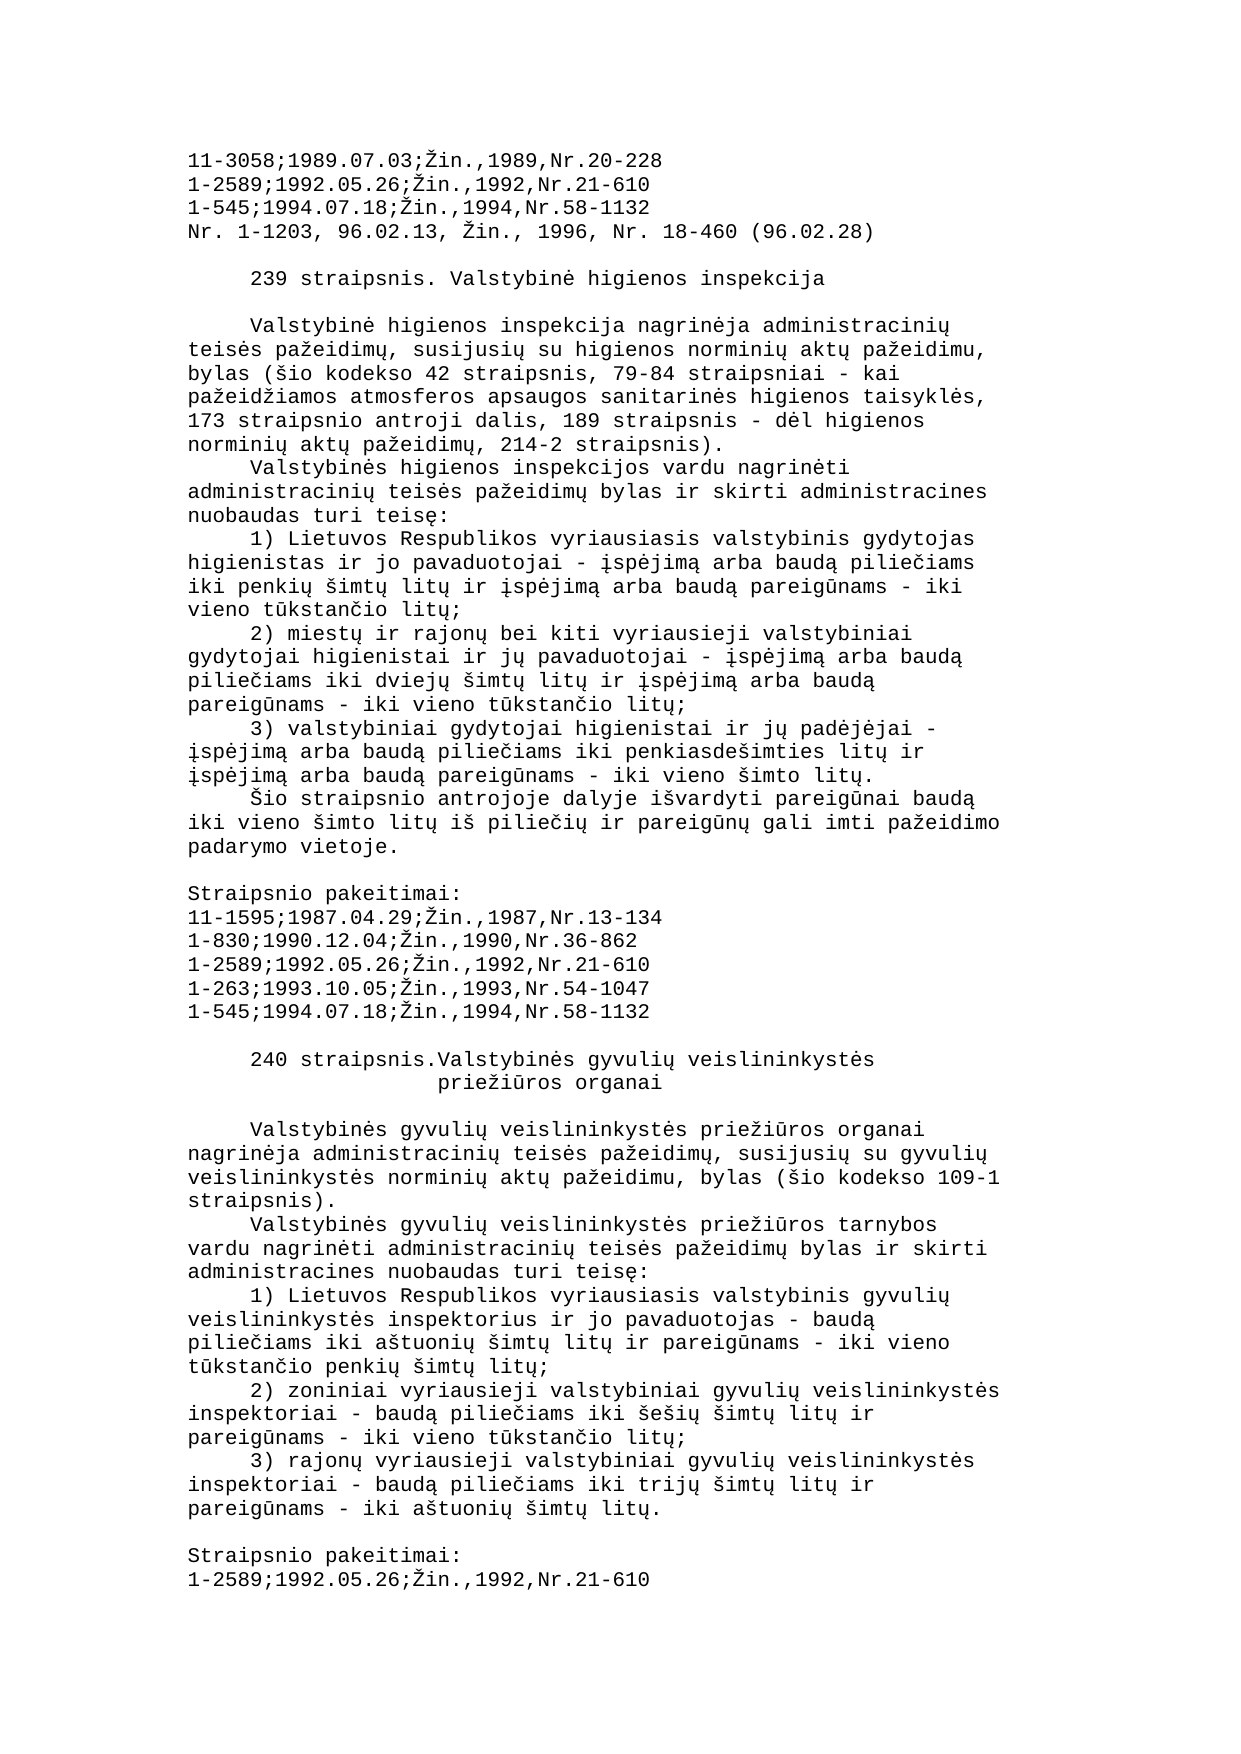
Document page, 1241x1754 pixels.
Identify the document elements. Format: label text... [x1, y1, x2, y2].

text 1-2589;1992.05.26;Žin.,1992,Nr.21-610 [187, 174, 1053, 197]
text 240 straipsnis.Valstybinės gyvulių veislininkystės [187, 1048, 1053, 1072]
text 173 straipsnio antroji dalis, 189 straipsnis - dėl higienos [187, 410, 1053, 434]
text 2) miestų ir rajonų bei kiti vyriausieji valstybiniai [187, 623, 1053, 647]
text vardu nagrinėti administracinių teisės pažeidimų bylas ir skirti [187, 1238, 1053, 1261]
text gydytojai higienistai ir jų pavaduotojai - įspėjimą arba baudą [187, 647, 1053, 670]
text 1) Lietuvos Respublikos vyriausiasis valstybinis gyvulių [187, 1285, 1053, 1309]
text 1) Lietuvos Respublikos vyriausiasis valstybinis gydytojas [187, 528, 1053, 552]
text veislininkystės norminių aktų pažeidimu, bylas (šio kodekso 109-1 [187, 1167, 1053, 1190]
text piliečiams iki dviejų šimtų litų ir įspėjimą arba baudą [187, 670, 1053, 694]
text 2) zoniniai vyriausieji valstybiniai gyvulių veislininkystės [187, 1379, 1053, 1403]
text higienistas ir jo pavaduotojai - įspėjimą arba baudą piliečiams [187, 552, 1053, 576]
text 3) rajonų vyriausieji valstybiniai gyvulių veislininkystės [187, 1451, 1053, 1474]
text Šio straipsnio antrojoje dalyje išvardyti pareigūnai baudą [187, 788, 1053, 812]
text 3) valstybiniai gydytojai higienistai ir jų padėjėjai - [187, 717, 1053, 741]
text straipsnis). [187, 1190, 1053, 1214]
text įspėjimą arba baudą pareigūnams - iki vieno šimto litų. [187, 765, 1053, 788]
text iki penkių šimtų litų ir įspėjimą arba baudą pareigūnams - iki [187, 576, 1053, 599]
text veislininkystės inspektorius ir jo pavaduotojas - baudą [187, 1309, 1053, 1332]
text pareigūnams - iki vieno tūkstančio litų; [187, 1427, 1053, 1451]
text 239 straipsnis. Valstybinė higienos inspekcija [187, 268, 1053, 292]
text įspėjimą arba baudą piliečiams iki penkiasdešimties litų ir [187, 741, 1053, 765]
text 1-545;1994.07.18;Žin.,1994,Nr.58-1132 [187, 197, 1053, 221]
text 1-2589;1992.05.26;Žin.,1992,Nr.21-610 [187, 954, 1053, 978]
text 1-2589;1992.05.26;Žin.,1992,Nr.21-610 [187, 1569, 1053, 1592]
text 1-830;1990.12.04;Žin.,1990,Nr.36-862 [187, 930, 1053, 954]
text Valstybinės higienos inspekcijos vardu nagrinėti [187, 457, 1053, 481]
text Valstybinės gyvulių veislininkystės priežiūros organai [187, 1119, 1053, 1143]
text administracinių teisės pažeidimų bylas ir skirti administracines [187, 481, 1053, 505]
text vieno tūkstančio litų; [187, 599, 1053, 623]
text Valstybinės gyvulių veislininkystės priežiūros tarnybos [187, 1214, 1053, 1238]
text pažeidžiamos atmosferos apsaugos sanitarinės higienos taisyklės, [187, 386, 1053, 410]
text 11-1595;1987.04.29;Žin.,1987,Nr.13-134 [187, 907, 1053, 930]
text pareigūnams - iki aštuonių šimtų litų. [187, 1498, 1053, 1521]
text iki vieno šimto litų iš piliečių ir pareigūnų gali imti pažeidimo [187, 812, 1053, 836]
text Nr. 1-1203, 96.02.13, Žin., 1996, Nr. 18-460 (96.02.28) [187, 221, 1053, 244]
text pareigūnams - iki vieno tūkstančio litų; [187, 694, 1053, 717]
text 1-263;1993.10.05;Žin.,1993,Nr.54-1047 [187, 978, 1053, 1001]
text 1-545;1994.07.18;Žin.,1994,Nr.58-1132 [187, 1001, 1053, 1025]
text norminių aktų pažeidimų, 214-2 straipsnis). [187, 434, 1053, 457]
text padarymo vietoje. [187, 836, 1053, 859]
text inspektoriai - baudą piliečiams iki trijų šimtų litų ir [187, 1474, 1053, 1498]
text piliečiams iki aštuonių šimtų litų ir pareigūnams - iki vieno [187, 1332, 1053, 1356]
text administracines nuobaudas turi teisę: [187, 1261, 1053, 1285]
text nuobaudas turi teisę: [187, 505, 1053, 528]
text bylas (šio kodekso 42 straipsnis, 79-84 straipsniai - kai [187, 363, 1053, 386]
text Straipsnio pakeitimai: [187, 883, 1053, 907]
text teisės pažeidimų, susijusių su higienos norminių aktų pažeidimu, [187, 339, 1053, 363]
text tūkstančio penkių šimtų litų; [187, 1356, 1053, 1379]
text 11-3058;1989.07.03;Žin.,1989,Nr.20-228 [187, 150, 1053, 174]
text Straipsnio pakeitimai: [187, 1545, 1053, 1569]
text priežiūros organai [187, 1072, 1053, 1096]
text nagrinėja administracinių teisės pažeidimų, susijusių su gyvulių [187, 1143, 1053, 1167]
text Valstybinė higienos inspekcija nagrinėja administracinių [187, 316, 1053, 339]
text inspektoriai - baudą piliečiams iki šešių šimtų litų ir [187, 1403, 1053, 1427]
